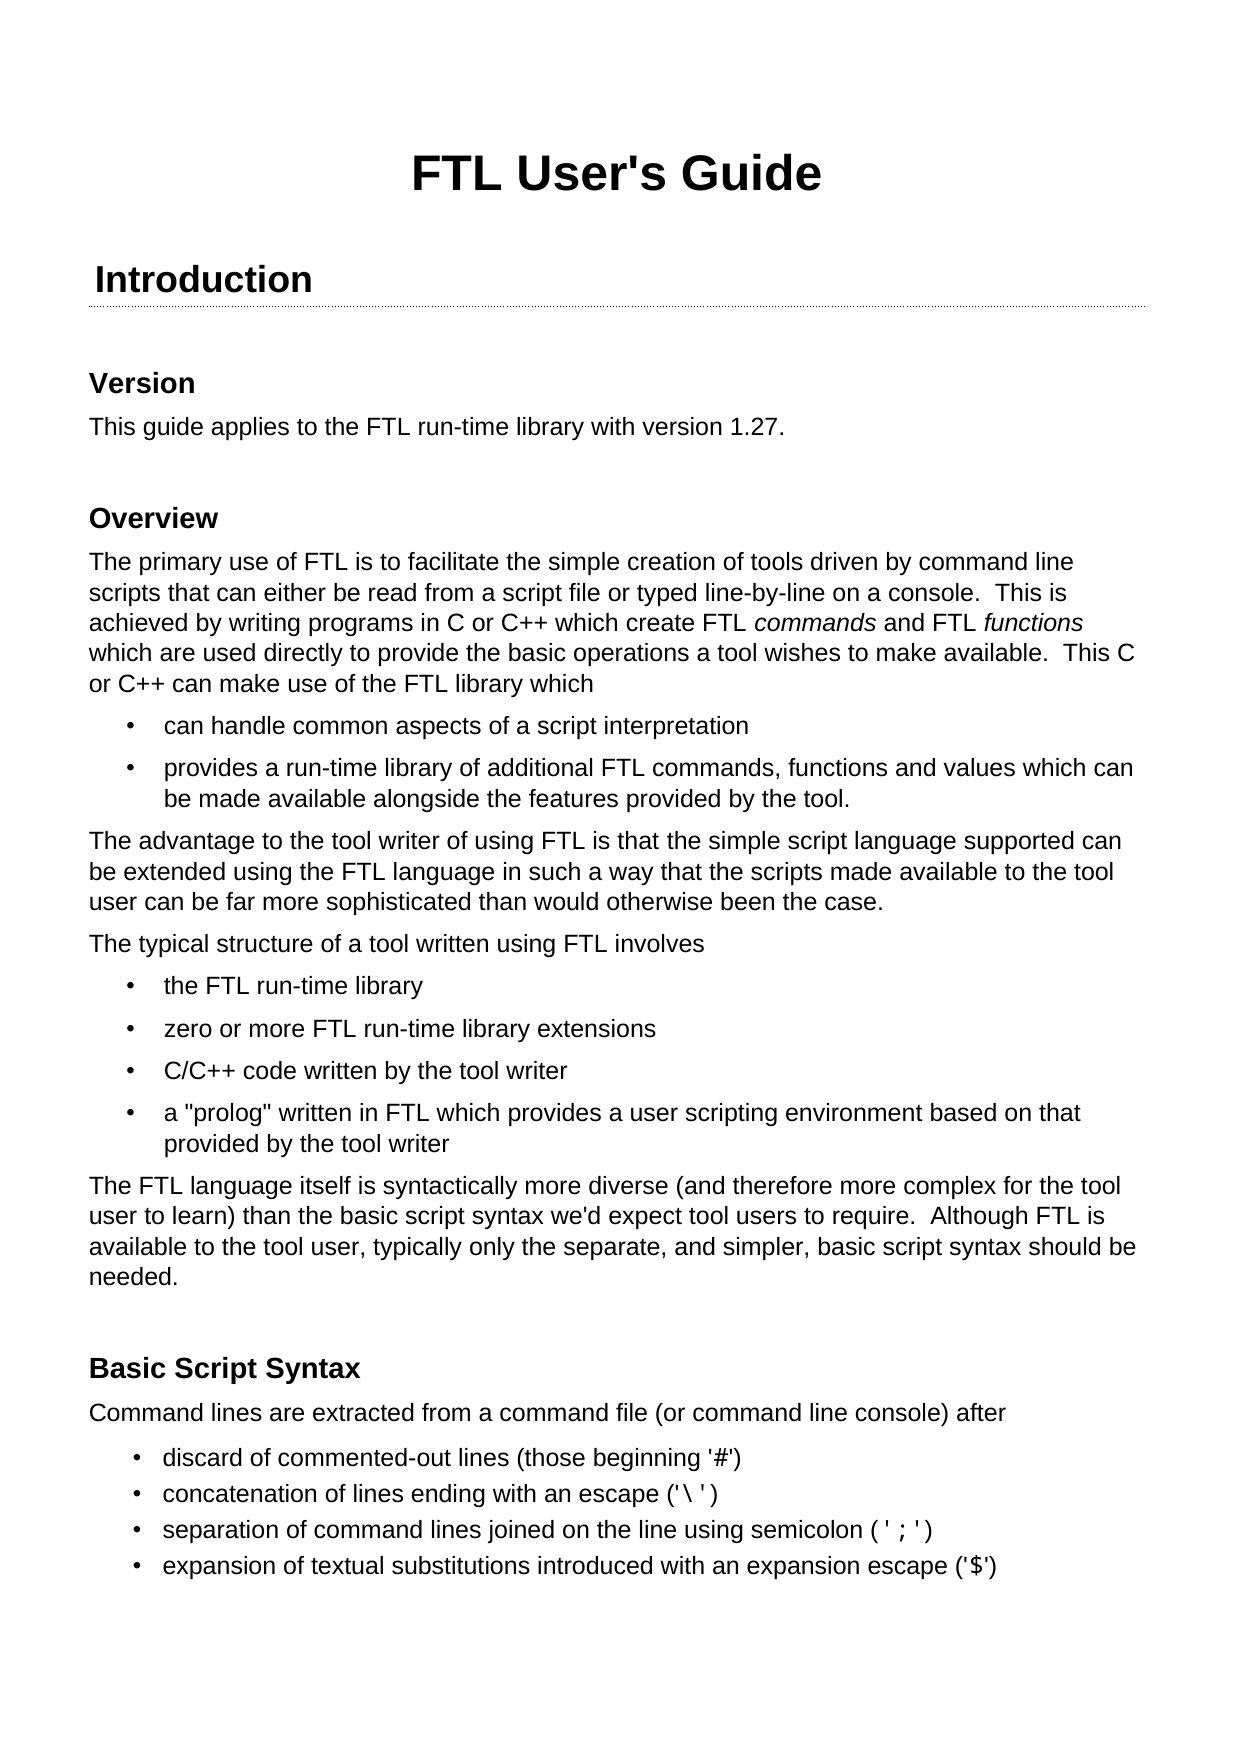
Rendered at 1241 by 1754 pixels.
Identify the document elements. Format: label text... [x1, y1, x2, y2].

text The typical structure of a tool written using FTL involves [88, 929, 1145, 958]
list a "prolog" written in FTL which provides a user scripting environment based on that provided by the tool writer [126, 1098, 1145, 1157]
list C/C++ code written by the tool writer [126, 1056, 1145, 1085]
list provides a run-time library of additional FTL commands, functions and values which can be made available alongside the features provided by the tool. [126, 753, 1145, 813]
text The advantage to the tool writer of using FTL is that the simple script language supported can be extended using the FTL language in such a way that the scripts made available to the tool user can be far more sophisticated than would otherwise been the case. [88, 826, 1145, 916]
subtitle Overview [88, 501, 1145, 535]
text Command lines are extracted from a command file (or command line console) after [88, 1397, 1145, 1426]
list can handle common aspects of a script interpretation [126, 711, 1145, 740]
list discard of commented-out lines (those beginning '#') [133, 1440, 1145, 1474]
list zero or more FTL run-time library extensions [126, 1013, 1145, 1042]
subtitle FTL User's Guide [88, 143, 1145, 201]
list expansion of textual substitutions introduced with an expansion escape ('$') [133, 1548, 1145, 1582]
list separation of command lines joined on the line using semicolon (';') [133, 1512, 1145, 1546]
list concatenation of lines ending with an escape ('\') [133, 1476, 1145, 1510]
text This guide applies to the FTL run-time library with version 1.27. [88, 412, 1145, 441]
text The primary use of FTL is to facilitate the simple creation of tools driven by command line scripts that can either be read from a script file or typed line-by-line on a console. This is achieved by writing programs in C or C++ which create FTL commands and FTL functions which are used directly to provide the basic operations a tool wishes to make available. This C or C++ can make use of the FTL library which [88, 547, 1145, 698]
subtitle Basic Script Syntax [88, 1352, 1145, 1385]
subtitle Introduction [88, 251, 1145, 306]
list the FTL run-time library [126, 971, 1145, 1000]
text The FTL language itself is syntactically more diverse (and therefore more complex for the tool user to learn) than the basic script syntax we'd expect tool users to require. Although FTL is available to the tool user, typically only the separate, and simpler, basic script syntax should be needed. [88, 1171, 1145, 1291]
subtitle Version [88, 366, 1145, 399]
